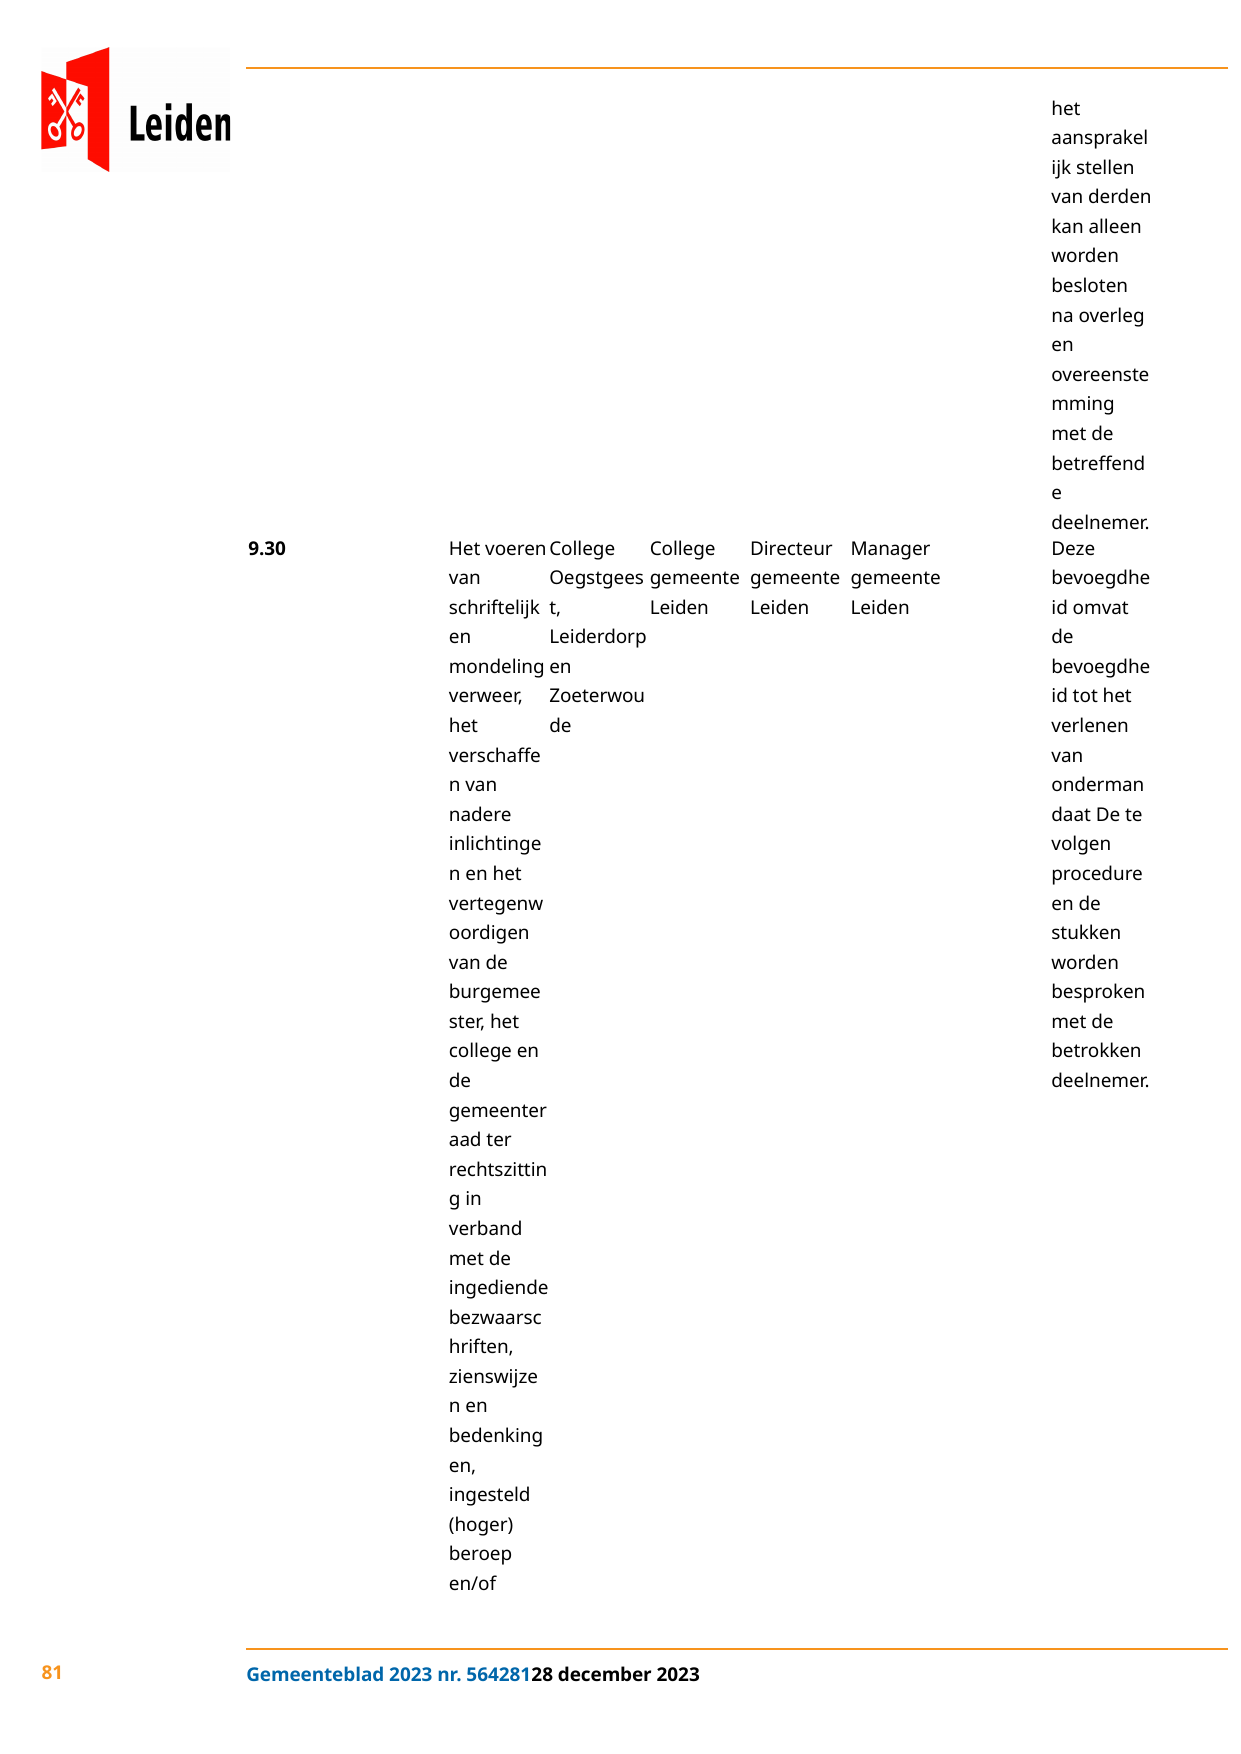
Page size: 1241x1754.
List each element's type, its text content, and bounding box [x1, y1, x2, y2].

table_cell [348, 95, 449, 535]
table_cell [850, 95, 951, 535]
table_cell [248, 95, 348, 535]
table_cell [951, 535, 1051, 1596]
table_cell 9.30 [248, 535, 348, 1596]
table_cell het aansprakelijk stellen van derden kan alleen worden besloten na overleg en overeenstemming met de betreffende deelnemer. [1051, 95, 1152, 535]
picture [41, 47, 231, 172]
table_cell [449, 95, 549, 535]
table_cell [750, 95, 850, 535]
table_cell [650, 95, 750, 535]
table_cell Het voeren van schriftelijk en mondeling verweer, het verschaffen van nadere inlichtingen en het vertegenwoordigen van de burgemeester, het college en de gemeenteraad ter rechtszitting in verband met de ingediende bezwaarschriften, zienswijzen en bedenkingen, ingesteld (hoger) beroep en/of [449, 535, 549, 1596]
table_cell [348, 535, 449, 1596]
table_cell College Oegstgeest, Leiderdorp en Zoeterwoude [549, 535, 649, 1596]
table_cell Directeur gemeente Leiden [750, 535, 850, 1596]
table_cell [549, 95, 649, 535]
table_cell Deze bevoegdheid omvat de bevoegdheid tot het verlenen van ondermandaat De te volgen procedure en de stukken worden besproken met de betrokken deelnemer. [1051, 535, 1152, 1596]
table_cell [951, 95, 1051, 535]
table_cell College gemeente Leiden [650, 535, 750, 1596]
table_cell Manager gemeente Leiden [850, 535, 951, 1596]
